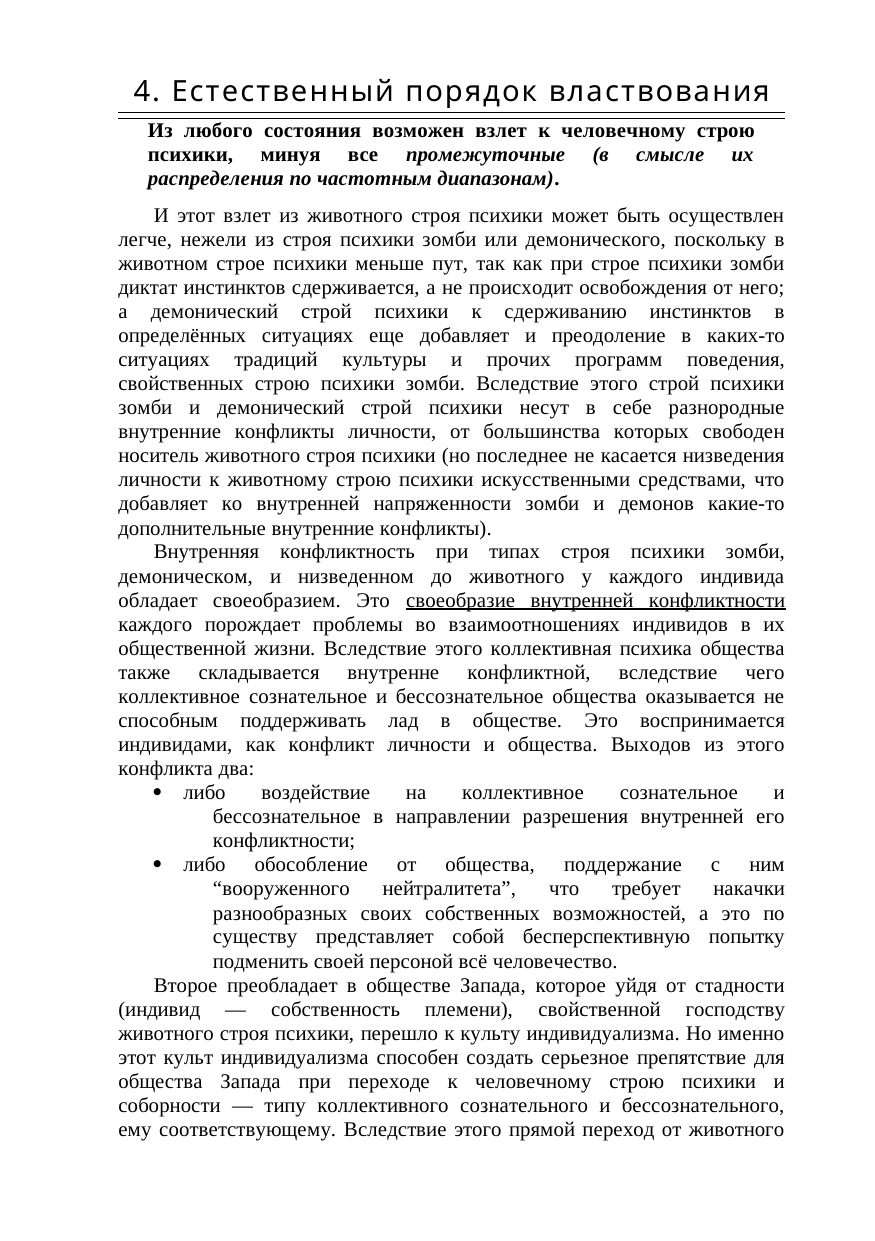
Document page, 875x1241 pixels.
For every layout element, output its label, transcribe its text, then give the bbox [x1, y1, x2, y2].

text Из любого состояния возможен взлет к человечному строю психики, минуя все промежуточные (в смысле их распределения по частотным диапазонам). [148, 119, 756, 190]
list либо обособление от общества, поддержание с ним “вооруженного нейтралитета”, что требует накачки разнообразных своих собственных возможностей, а это по существу представляет собой бесперспективную попытку подменить своей персоной всё человечество. [153, 852, 785, 972]
text Внутренняя конфликтность при типах строя психики зомби, демоническом, и низведенном до животного у каждого индивида обладает своеобразием. Это своеобразие внутренней конфликтности каждого порождает проблемы во взаимоотношениях индивидов в их общественной жизни. Вследствие этого коллективная психика общества также складывается внутренне конфликтной, вследствие чего коллективное сознательное и бессознательное общества оказывается не способным поддерживать лад в обществе. Это воспринимается индивидами, как конфликт личности и общества. Выходов из этого конфликта два: [118, 539, 785, 780]
text И этот взлет из животного строя психики может быть осуществлен легче, нежели из строя психики зомби или демонического, поскольку в животном строе психики меньше пут, так как при строе психики зомби диктат инстинктов сдерживается, а не происходит освобождения от него; а демонический строй психики к сдерживанию инстинктов в определённых ситуациях еще добавляет и преодоление в каких-то ситуациях традиций культуры и прочих программ поведения, свойственных строю психики зомби. Вследствие этого строй психики зомби и демонический строй психики несут в себе разнородные внутренние конфликты личности, от большинства которых свободен носитель животного строя психики (но последнее не касается низведения личности к животному строю психики искусственными средствами, что добавляет ко внутренней напряженности зомби и демонов какие-то дополнительные внутренние конфликты). [118, 202, 785, 539]
text Второе преобладает в обществе Запада, которое уйдя от стадности (индивид — собственность племени), свойственной господству животного строя психики, перешло к культу индивидуализма. Но именно этот культ индивидуализма способен создать серьезное препятствие для общества Запада при переходе к человечному строю психики и соборности — типу коллективного сознательного и бессознательного, ему соответствующему. Вследствие этого прямой переход от животного [118, 972, 785, 1141]
list либо воздействие на коллективное сознательное и бессознательное в направлении разрешения внутренней его конфликтности; [153, 780, 785, 852]
